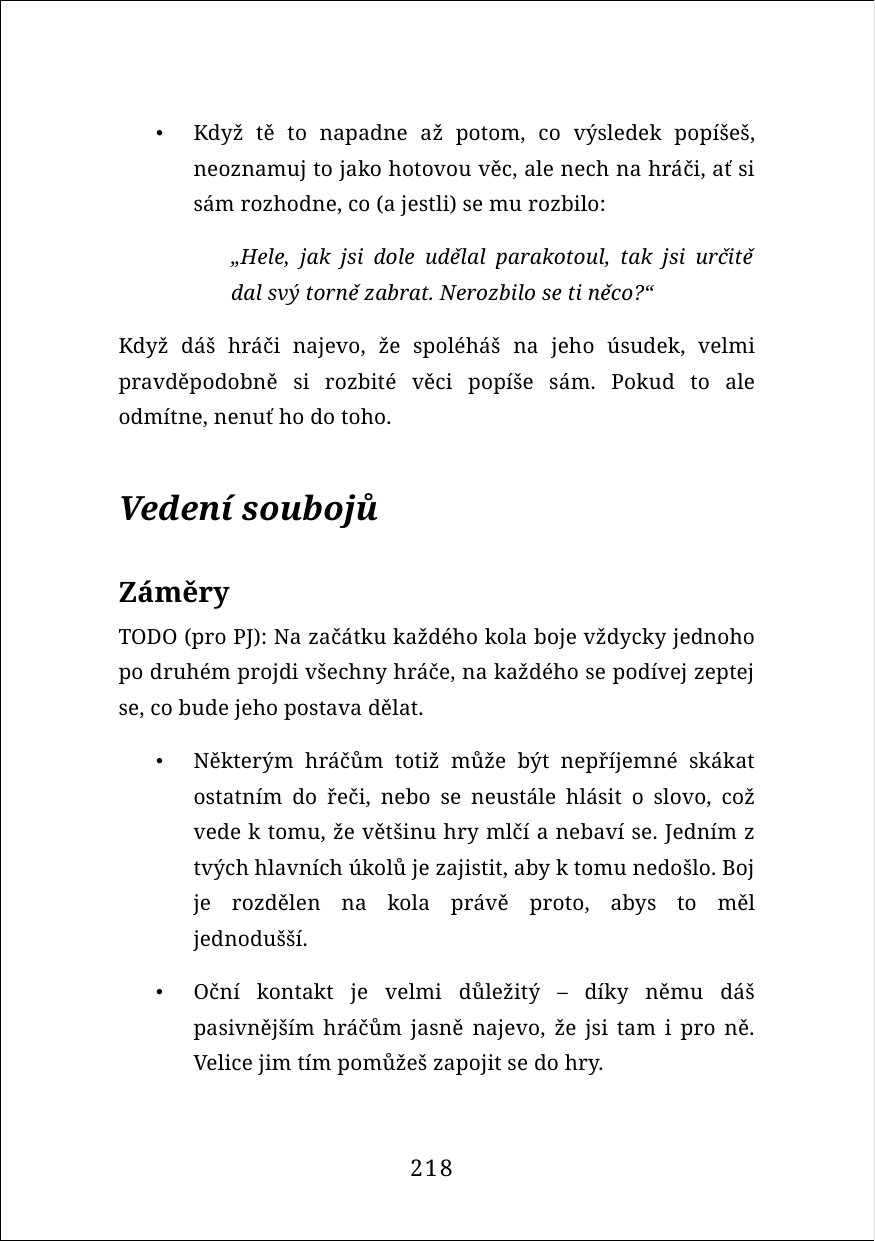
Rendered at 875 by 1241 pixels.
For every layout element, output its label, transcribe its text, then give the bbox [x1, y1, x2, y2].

text TODO (pro PJ): Na začátku každého kola boje vždycky jednoho po druhém projdi všechny hráče, na každého se podívej zeptej se, co bude jeho postava dělat. [118, 622, 756, 721]
list Když tě to napadne až potom, co výsledek popíšeš, neoznamuj to jako hotovou věc, ale nech na hráči, ať si sám rozhodne, co (a jestli) se mu rozbilo: [156, 118, 756, 218]
list „Hele, jak jsi dole udělal parakotoul, tak jsi určitě dal svý torně zabrat. Nerozbilo se ti něco?“ [193, 242, 756, 306]
subtitle Vedení soubojů [118, 485, 756, 531]
list Oční kontakt je velmi důležitý – díky němu dáš pasivnějším hráčům jasně najevo, že jsi tam i pro ně. Velice jim tím pomůžeš zapojit se do hry. [156, 977, 756, 1077]
text Když dáš hráči najevo, že spoléháš na jeho úsudek, velmi pravděpodobně si rozbité věci popíše sám. Pokud to ale odmítne, nenuť ho do toho. [118, 331, 756, 431]
subtitle Záměry [118, 572, 756, 610]
list Některým hráčům totiž může být nepříjemné skákat ostatním do řeči, nebo se neustále hlásit o slovo, což vede k tomu, že většinu hry mlčí a nebaví se. Jedním z tvých hlavních úkolů je zajistit, aby k tomu nedošlo. Boj je rozdělen na kola právě proto, abys to měl jednodušší. [156, 746, 756, 952]
